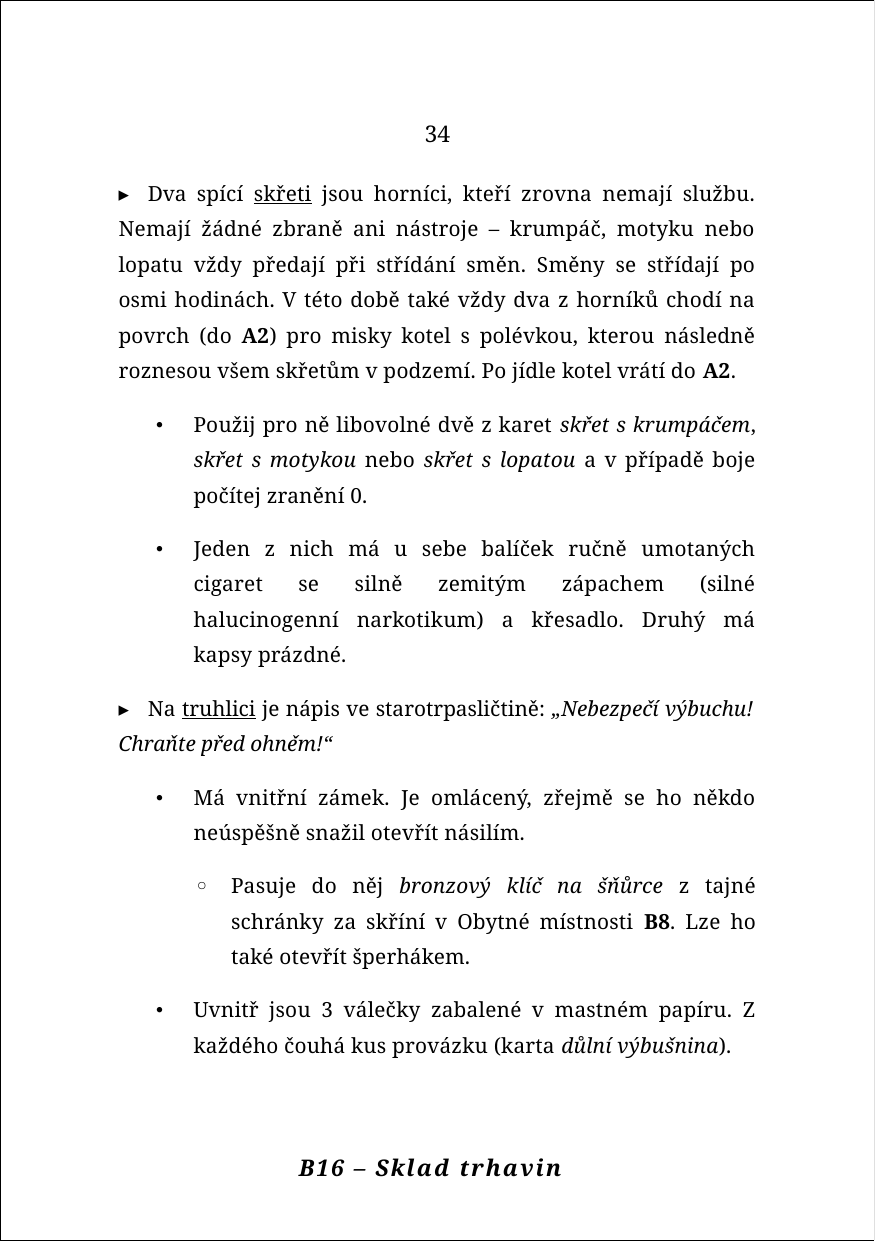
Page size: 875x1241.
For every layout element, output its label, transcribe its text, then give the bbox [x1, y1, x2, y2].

list Uvnitř jsou 3 válečky zabalené v mastném papíru. Z každého čouhá kus provázku (karta důlní výbušnina). [156, 996, 756, 1059]
list Použij pro ně libovolné dvě z karet skřet s krumpáčem, skřet s motykou nebo skřet s lopatou a v případě boje počítej zranění 0. [156, 410, 756, 509]
list Má vnitřní zámek. Je omlácený, zřejmě se ho někdo neúspěšně snažil otevřít násilím. [156, 783, 756, 847]
list Pasuje do něj bronzový klíč na šňůrce z tajné schránky za skříní v Obytné místnosti B8. Lze ho také otevřít šperhákem. [193, 871, 756, 971]
text ▸ Dva spící skřeti jsou horníci, kteří zrovna nemají službu. Nemají žádné zbraně ani nástroje – krumpáč, motyku nebo lopatu vždy předají při střídání směn. Směny se střídají po osmi hodinách. V této době také vždy dva z horníků chodí na povrch (do A2) pro misky kotel s polévkou, kterou následně roznesou všem skřetům v podzemí. Po jídle kotel vrátí do A2. [118, 179, 756, 385]
text ▸ Na truhlici je nápis ve starotrpasličtině: „Nebezpečí výbuchu! Chraňte před ohněm!“ [118, 694, 756, 758]
list Jeden z nich má u sebe balíček ručně umotaných cigaret se silně zemitým zápachem (silné halucinogenní narkotikum) a křesadlo. Druhý má kapsy prázdné. [156, 534, 756, 669]
